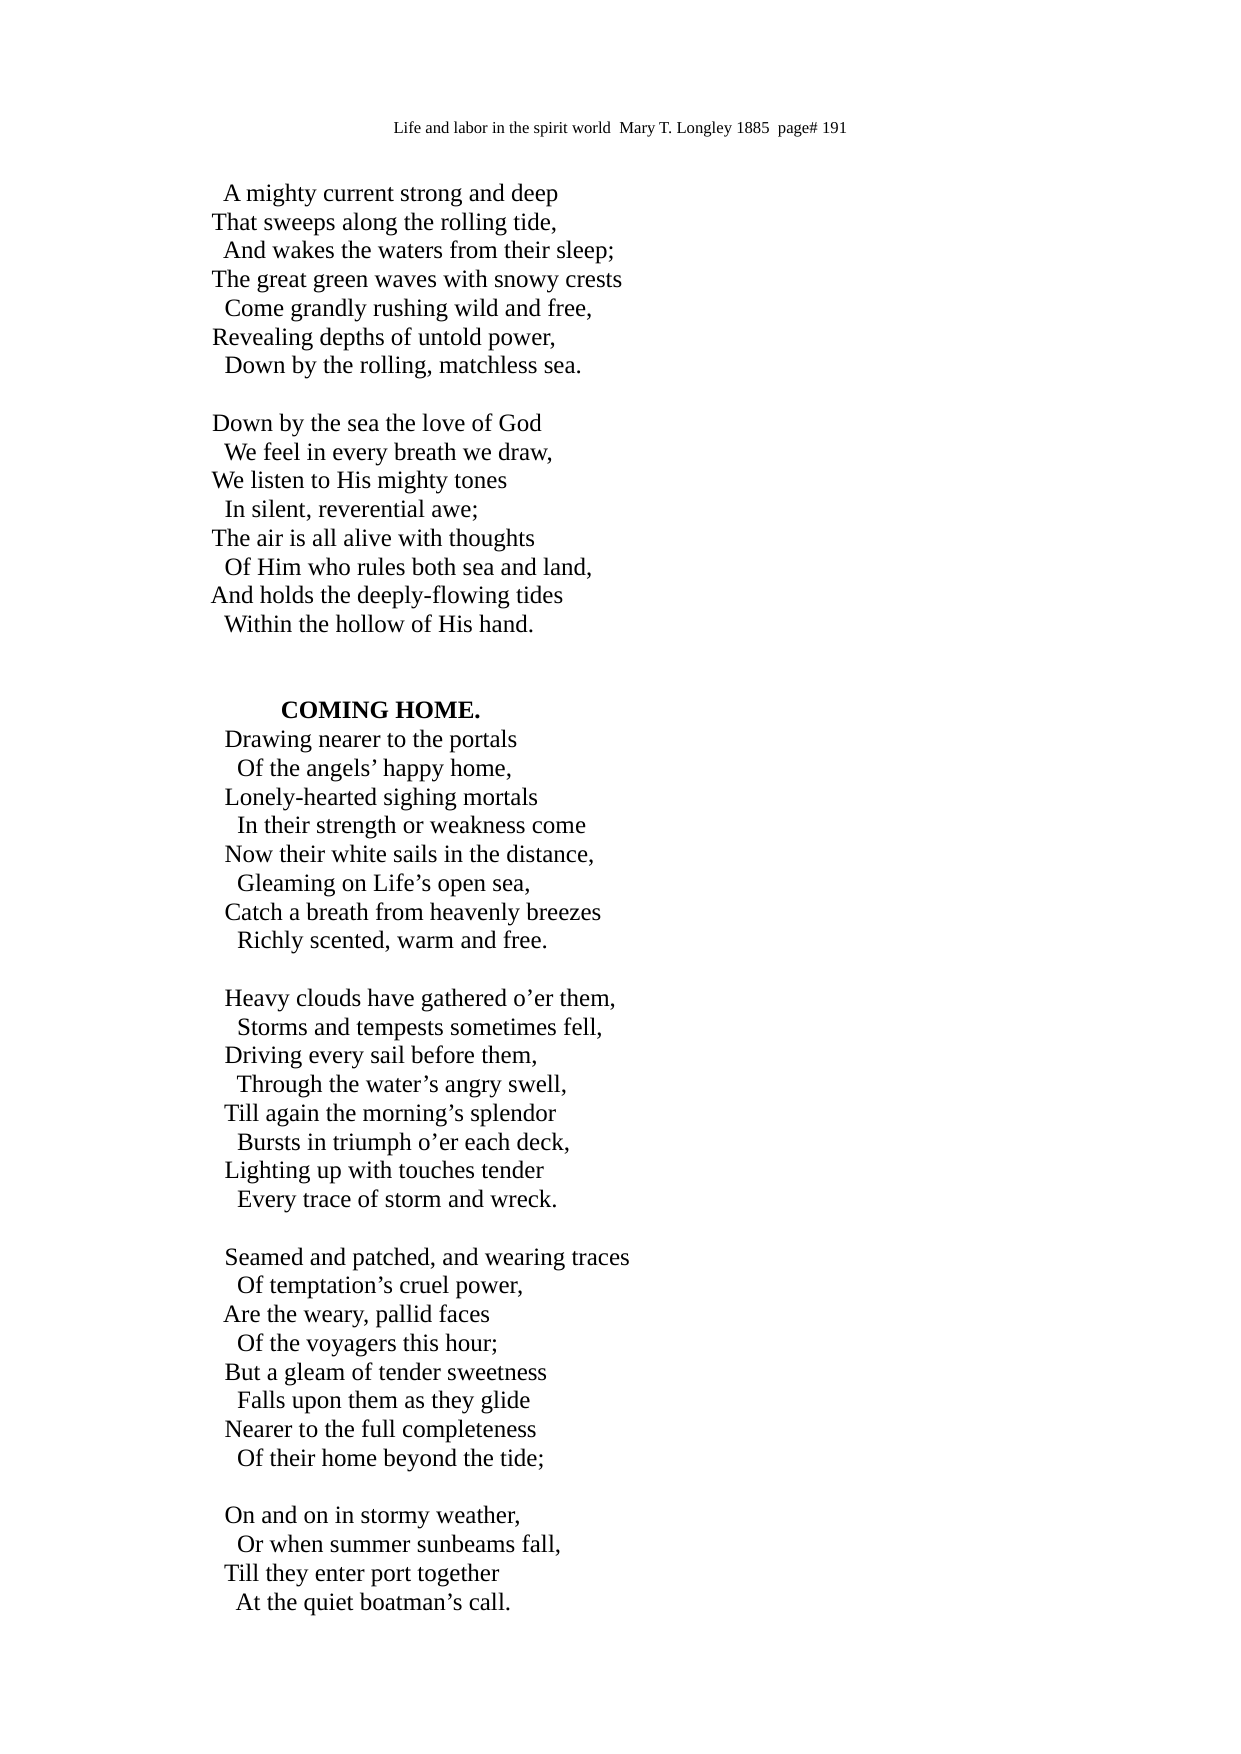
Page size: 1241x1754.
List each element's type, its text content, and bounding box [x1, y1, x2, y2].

text Of Him who rules both sea and land, [118, 552, 1122, 581]
text We feel in every breath we draw, [118, 437, 1122, 466]
text Storms and tempests sometimes fell, [118, 1012, 1122, 1041]
text Or when summer sunbeams fall, [118, 1529, 1122, 1558]
text A mighty current strong and deep [118, 178, 1122, 207]
text On and on in stormy weather, [118, 1501, 1122, 1529]
text Gleaming on Life’s open sea, [118, 868, 1122, 897]
text Are the weary, pallid faces [118, 1299, 1122, 1328]
text In silent, reverential awe; [118, 494, 1122, 523]
text Seamed and patched, and wearing traces [118, 1242, 1122, 1271]
text Nearer to the full completeness [118, 1414, 1122, 1443]
text Of the voyagers this hour; [118, 1328, 1122, 1357]
text But a gleam of tender sweetness [118, 1357, 1122, 1386]
text We listen to His mighty tones [118, 466, 1122, 494]
text Revealing depths of untold power, [118, 322, 1122, 351]
text Of their home beyond the tide; [118, 1443, 1122, 1472]
text Richly scented, warm and free. [118, 926, 1122, 954]
text Till again the morning’s splendor [118, 1098, 1122, 1127]
text Within the hollow of His hand. [118, 609, 1122, 638]
text Of the angels’ happy home, [118, 753, 1122, 782]
text Falls upon them as they glide [118, 1386, 1122, 1414]
text Now their white sails in the distance, [118, 839, 1122, 868]
text And wakes the waters from their sleep; [118, 236, 1122, 264]
text That sweeps along the rolling tide, [118, 207, 1122, 236]
text Of temptation’s cruel power, [118, 1271, 1122, 1299]
text Lighting up with touches tender [118, 1156, 1122, 1184]
text Every trace of storm and wreck. [118, 1184, 1122, 1213]
text Come grandly rushing wild and free, [118, 293, 1122, 322]
text Through the water’s angry swell, [118, 1069, 1122, 1098]
text Heavy clouds have gathered o’er them, [118, 983, 1122, 1012]
text And holds the deeply-flowing tides [118, 581, 1122, 609]
text COMING HOME. [118, 696, 1122, 724]
text Down by the sea the love of God [118, 408, 1122, 437]
text Catch a breath from heavenly breezes [118, 897, 1122, 926]
text In their strength or weakness come [118, 811, 1122, 839]
text Bursts in triumph o’er each deck, [118, 1127, 1122, 1156]
text Till they enter port together [118, 1558, 1122, 1587]
text Driving every sail before them, [118, 1041, 1122, 1069]
text Down by the rolling, matchless sea. [118, 351, 1122, 379]
text Drawing nearer to the portals [118, 724, 1122, 753]
text Lonely-hearted sighing mortals [118, 782, 1122, 811]
text At the quiet boatman’s call. [118, 1587, 1122, 1616]
text The air is all alive with thoughts [118, 523, 1122, 552]
text The great green waves with snowy crests [118, 264, 1122, 293]
